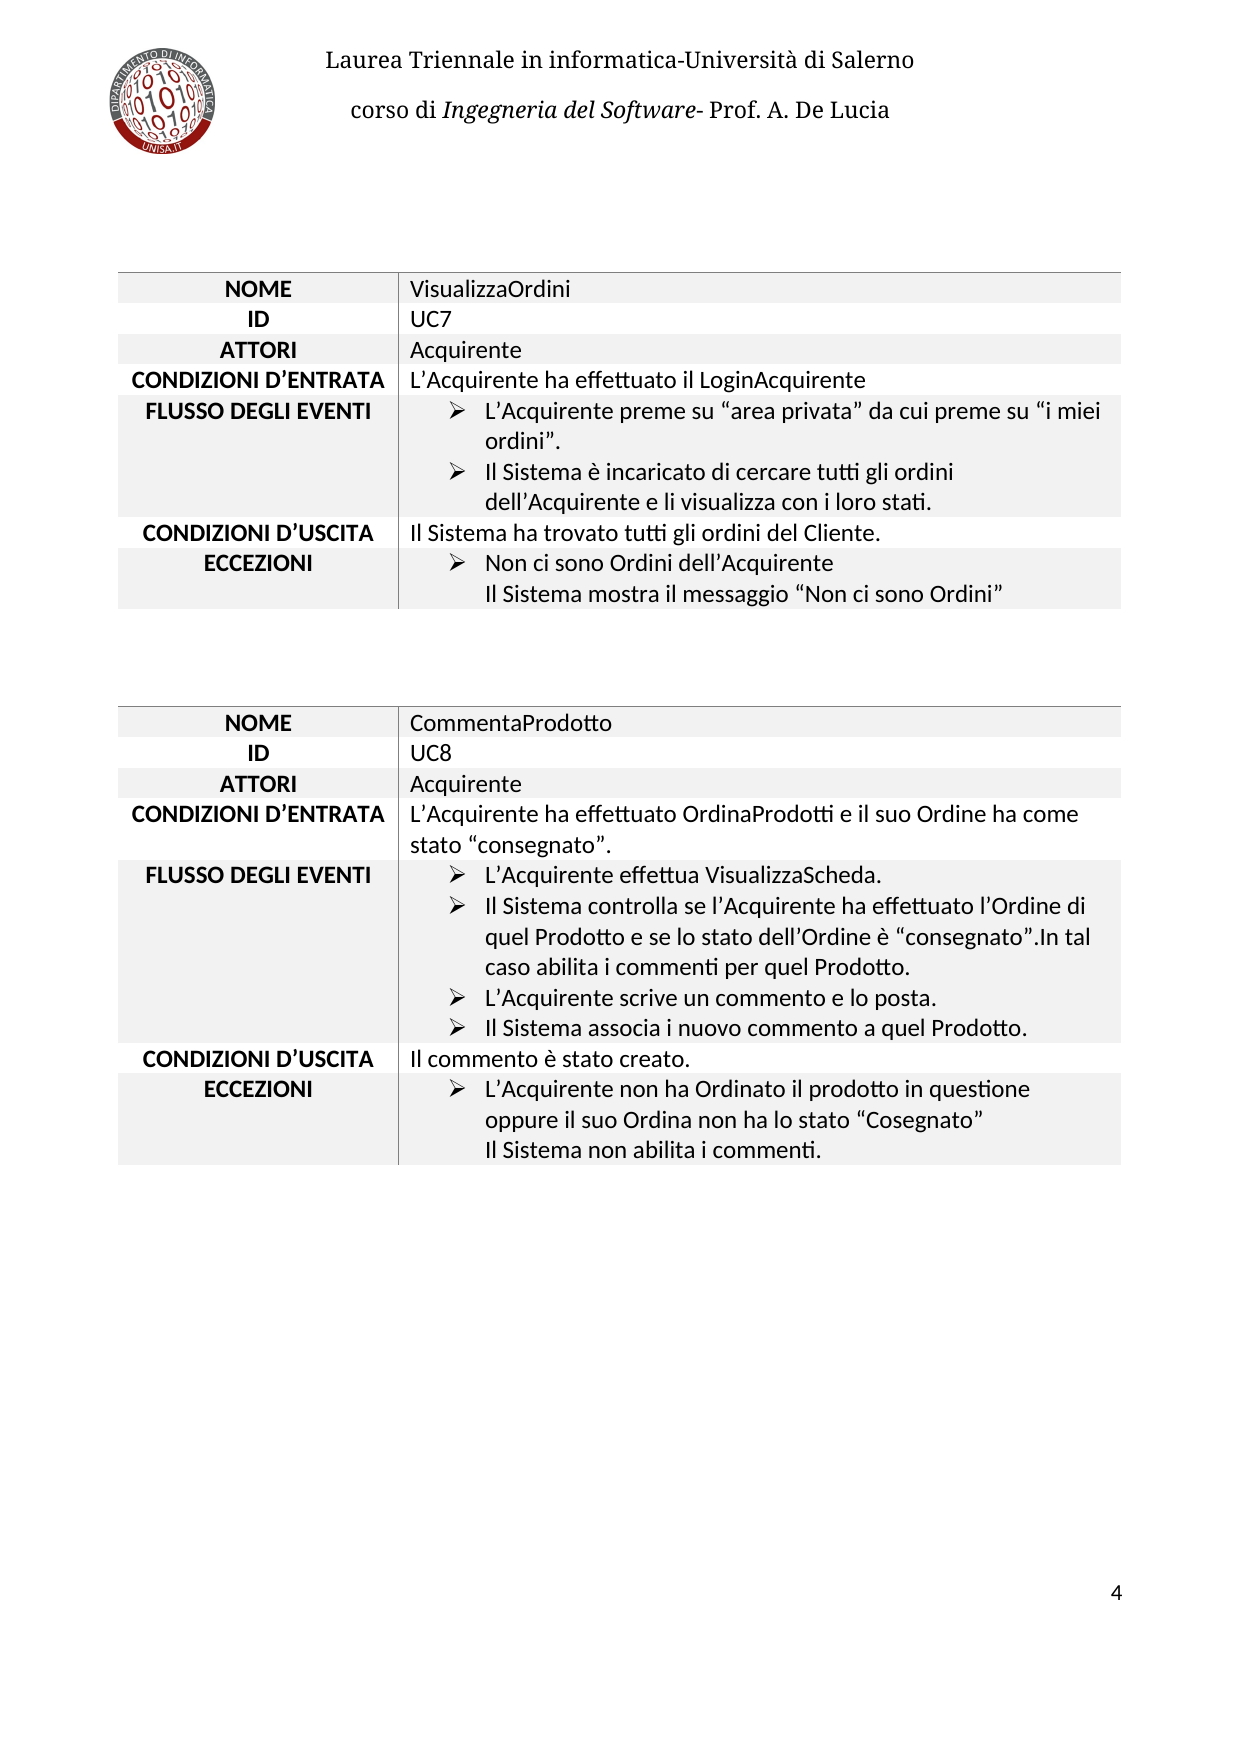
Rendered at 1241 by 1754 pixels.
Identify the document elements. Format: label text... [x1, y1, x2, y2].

table_cell condizioni d’uscita [118, 517, 398, 548]
table_header VisualizzaOrdini [399, 273, 1121, 303]
table_cell Condizioni d’entrata [118, 365, 398, 395]
table_cell flusso degli eventi [118, 395, 398, 517]
table_header NOME [118, 707, 398, 737]
table_cell Attori [118, 768, 398, 798]
table_header CommentaProdotto [399, 707, 1121, 737]
table_cell Acquirente [399, 768, 1121, 798]
table_cell L’Acquirente preme su “area privata” da cui preme su “i miei ordini”. Il Sistema è incaricato di cercare tutti gli ordini dell’Acquirente e li visualizza con i loro stati. [399, 395, 1121, 517]
table_cell Il commento è stato creato. [399, 1043, 1121, 1073]
table_cell Non ci sono Ordini dell’Acquirente Il Sistema mostra il messaggio “Non ci sono Ordini” [399, 548, 1121, 609]
table_cell ID [118, 738, 398, 768]
table_cell condizioni d’uscita [118, 1043, 398, 1073]
table_cell UC8 [399, 738, 1121, 768]
table_cell L’Acquirente non ha Ordinato il prodotto in questione oppure il suo Ordina non ha lo stato “Cosegnato” Il Sistema non abilita i commenti. [399, 1073, 1121, 1165]
table_cell Il Sistema ha trovato tutti gli ordini del Cliente. [399, 517, 1121, 548]
table_cell Attori [118, 334, 398, 364]
table_cell L’Acquirente ha effettuato il LoginAcquirente [399, 365, 1121, 395]
table_cell ID [118, 304, 398, 334]
table_cell flusso degli eventi [118, 860, 398, 1043]
table_cell L’Acquirente effettua VisualizzaScheda. Il Sistema controlla se l’Acquirente ha effettuato l’Ordine di quel Prodotto e se lo stato dell’Ordine è “consegnato”.In tal caso abilita i commenti per quel Prodotto. L’Acquirente scrive un commento e lo posta. Il Sistema associa i nuovo commento a quel Prodotto. [399, 860, 1121, 1043]
table_cell UC7 [399, 304, 1121, 334]
table_cell L’Acquirente ha effettuato OrdinaProdotti e il suo Ordine ha come stato “consegnato”. [399, 799, 1121, 859]
table_cell ECCEZIONI [118, 1073, 398, 1165]
table_header NOME [118, 273, 398, 303]
table_cell ECCEZIONI [118, 548, 398, 609]
table_cell Acquirente [399, 334, 1121, 364]
table_cell Condizioni d’entrata [118, 799, 398, 859]
